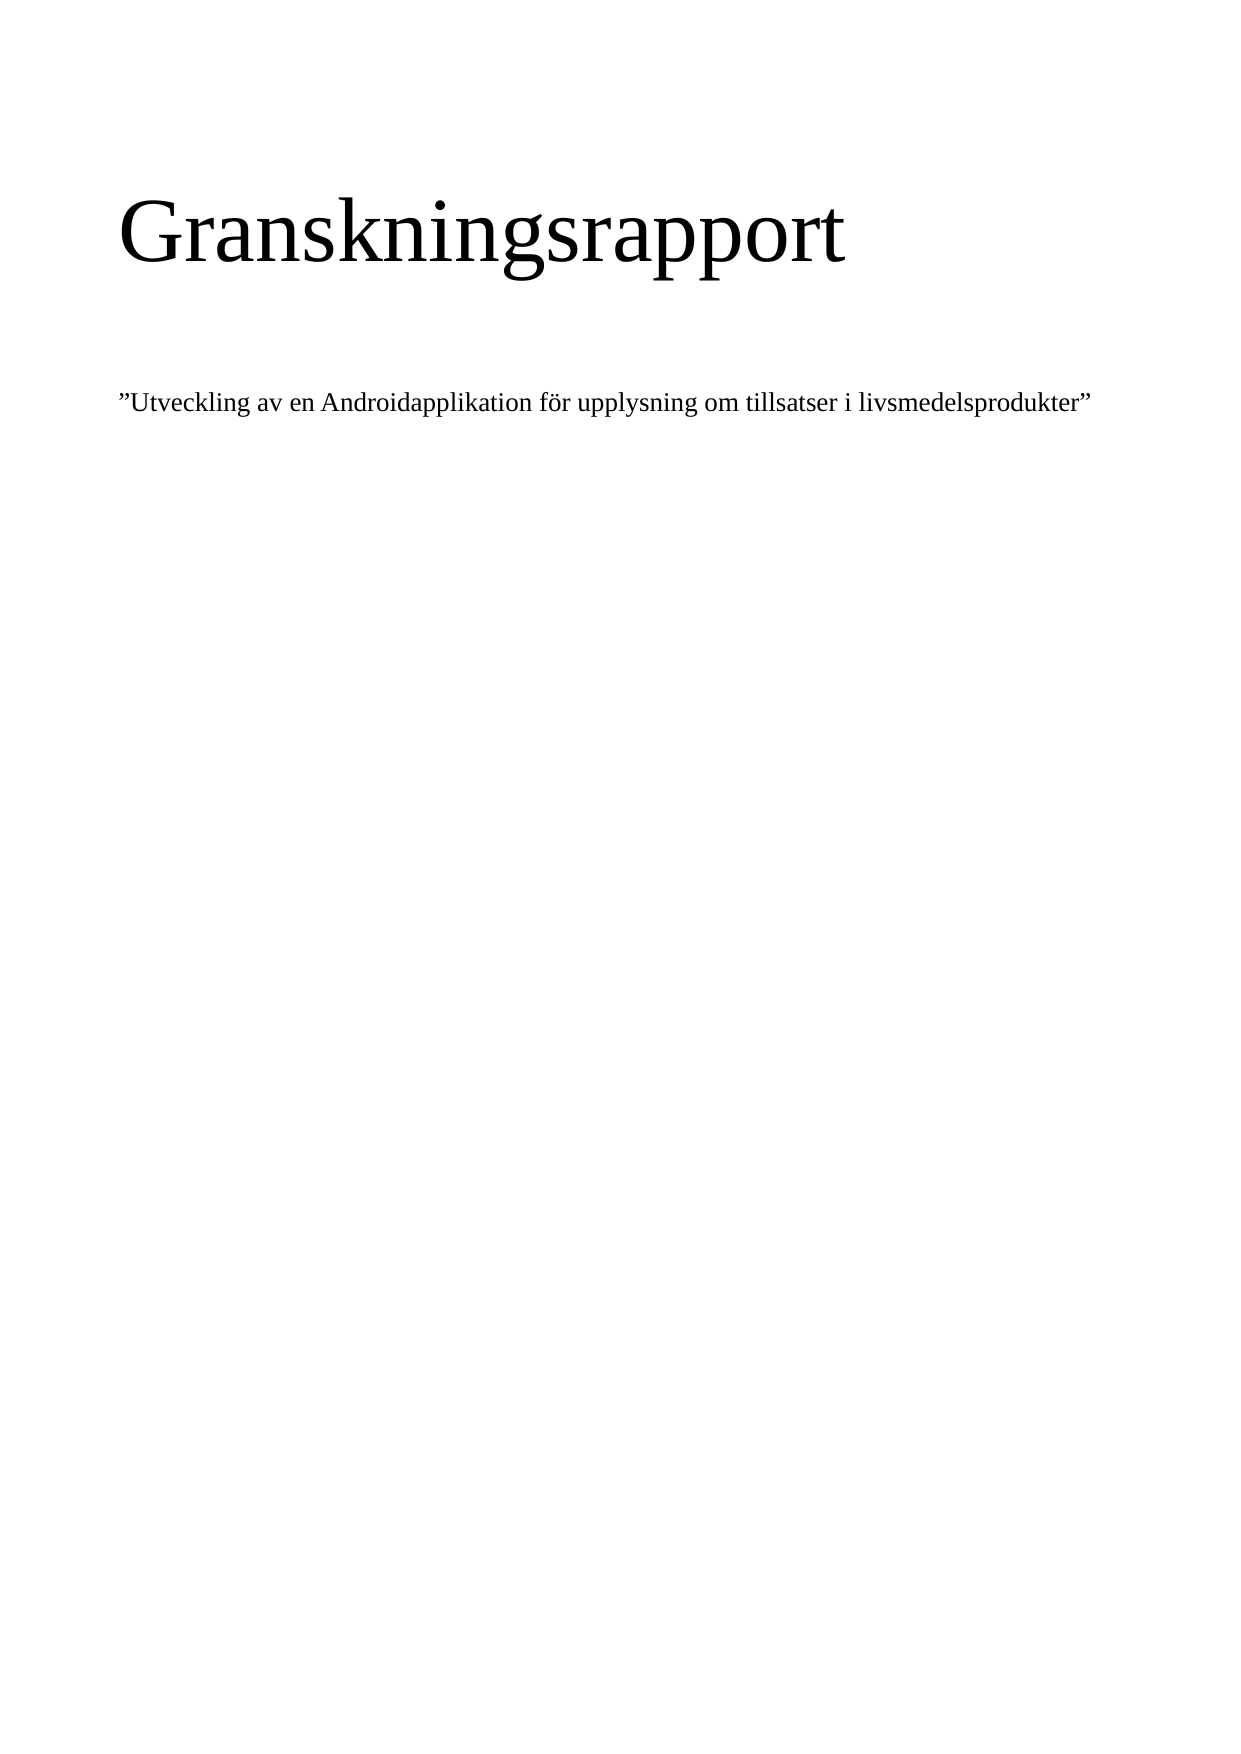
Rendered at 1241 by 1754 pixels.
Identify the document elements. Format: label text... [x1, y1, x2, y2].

text Granskningsrapport [118, 176, 1122, 281]
text ”Utveckling av en Androidapplikation för upplysning om tillsatser i livsmedelsprodukter” [118, 386, 1122, 418]
